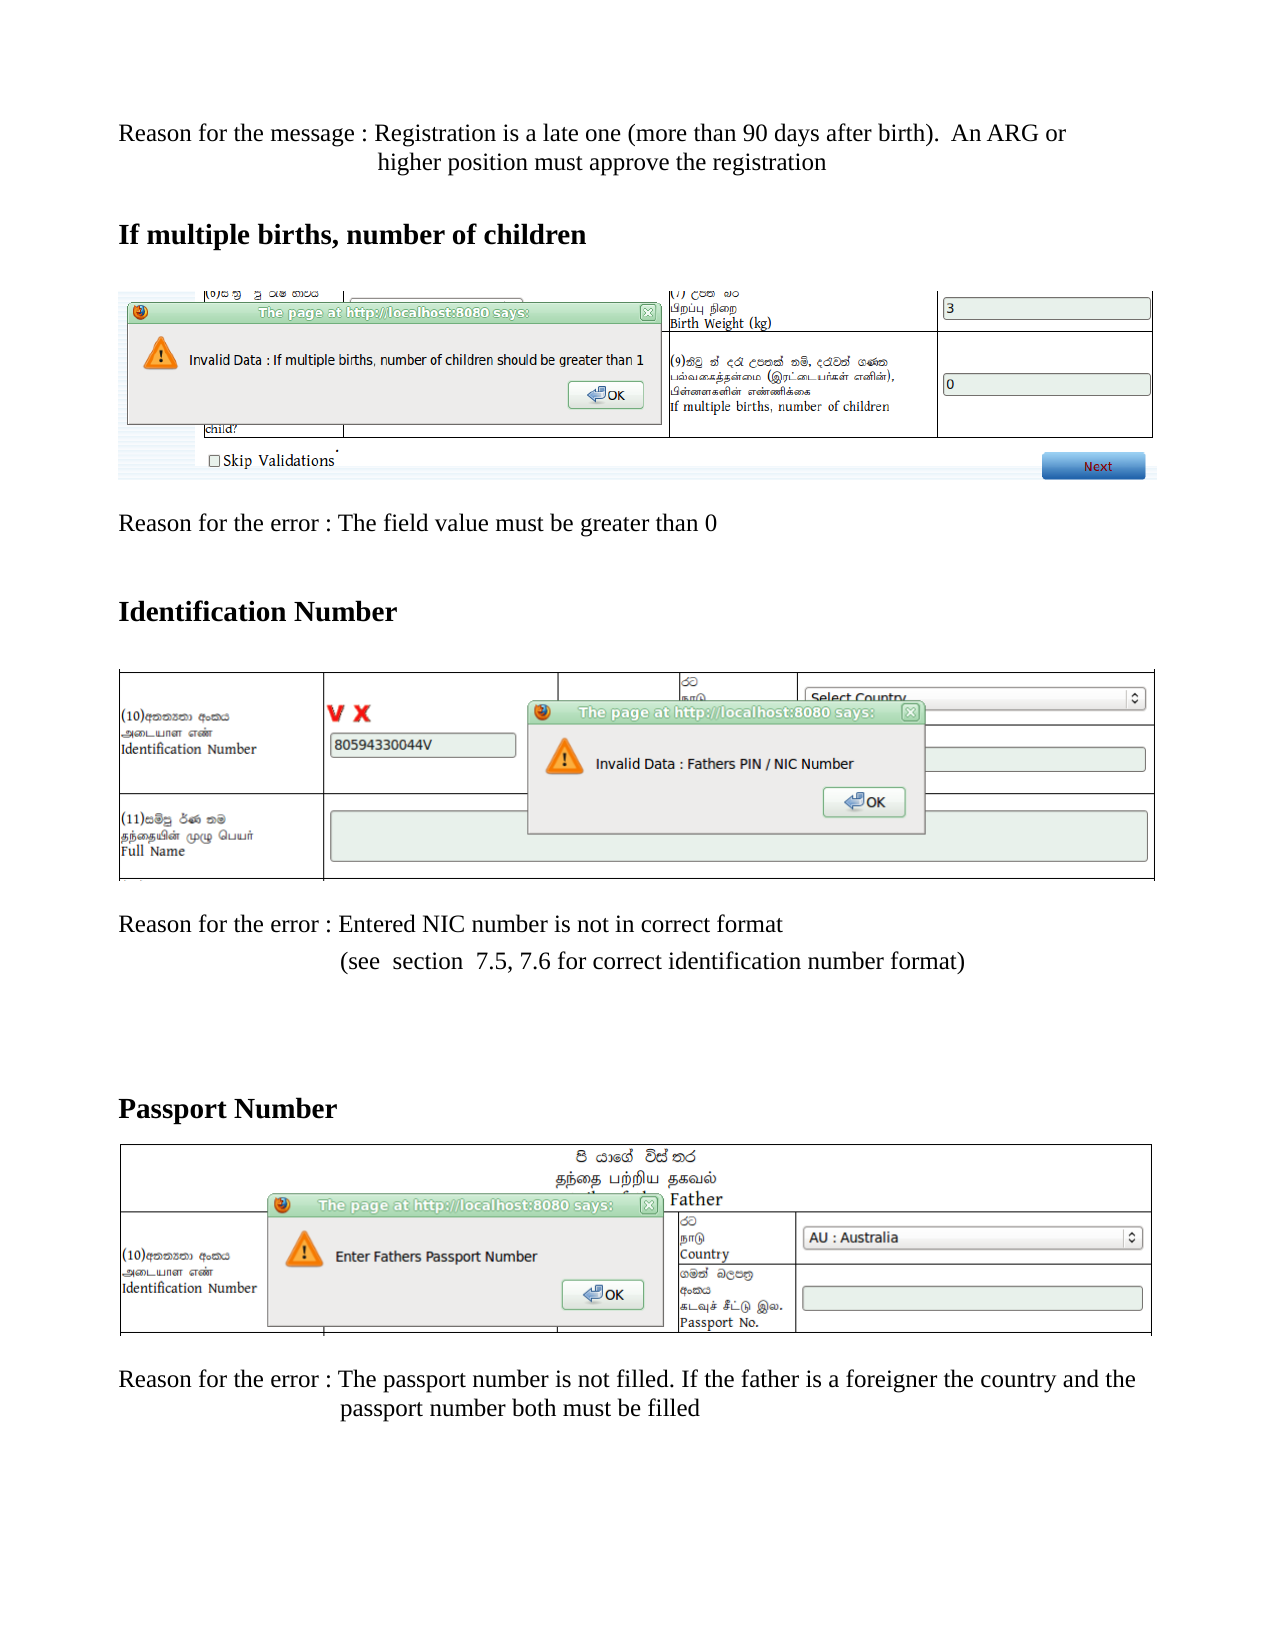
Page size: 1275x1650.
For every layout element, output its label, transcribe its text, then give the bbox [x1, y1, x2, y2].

picture [118, 669, 1157, 881]
text Reason for the message : Registration is a late one (more than 90 days after birth). An ARG or higher position must approve the registration [118, 118, 1157, 176]
text Passport Number [118, 1091, 1157, 1125]
picture [118, 1137, 1157, 1336]
text Identification Number [118, 594, 1157, 628]
text If multiple births, number of children [118, 217, 1157, 250]
text Reason for the error : The passport number is not filled. If the father is a foreigner the country and the passport number both must be filled [118, 1364, 1157, 1422]
text Reason for the error : The field value must be greater than 0 [118, 508, 1157, 537]
picture [118, 291, 1157, 480]
text (see section 7.5, 7.6 for correct identification number format) [118, 938, 1157, 976]
text Reason for the error : Entered NIC number is not in correct format [118, 909, 1157, 938]
